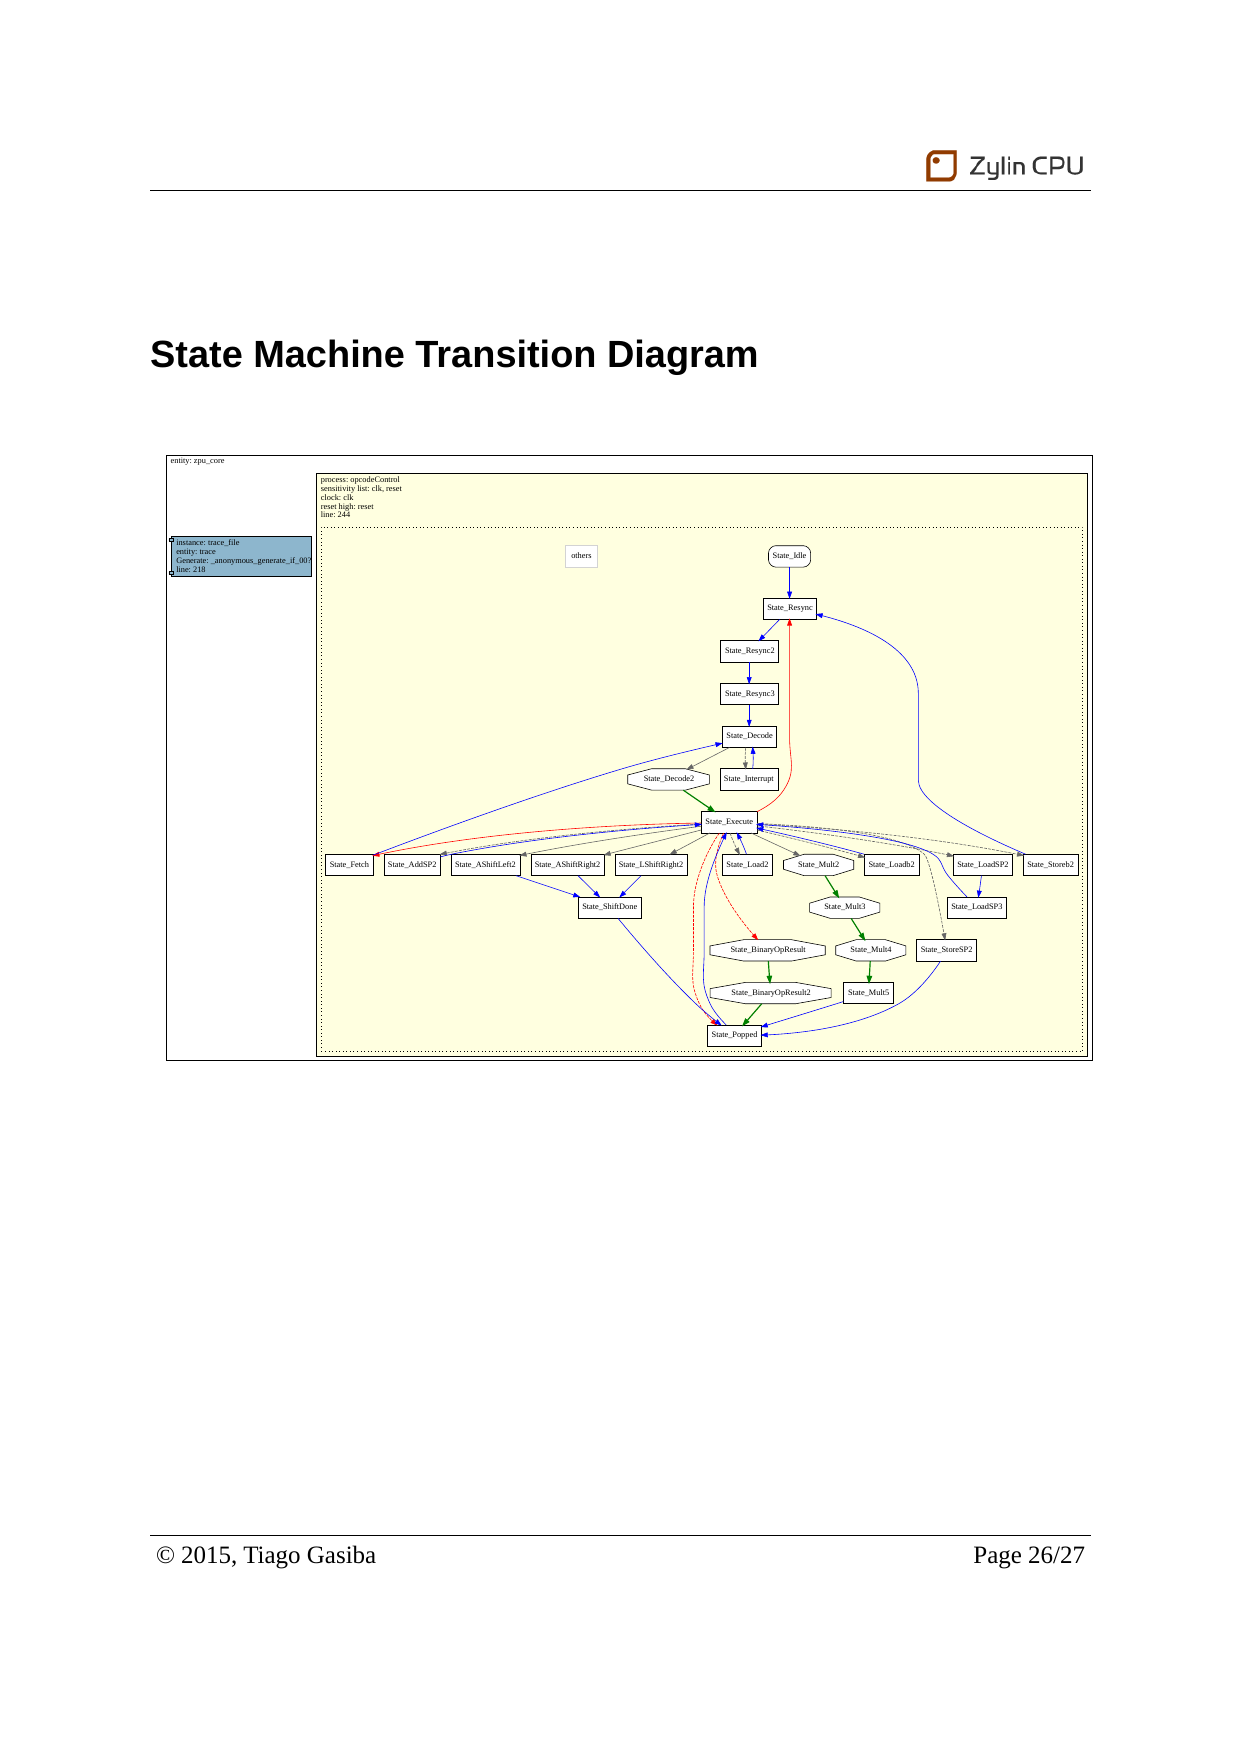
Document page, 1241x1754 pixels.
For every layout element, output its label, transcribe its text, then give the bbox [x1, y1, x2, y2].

subtitle State Machine Transition Diagram [150, 332, 1091, 375]
picture [922, 148, 1151, 185]
